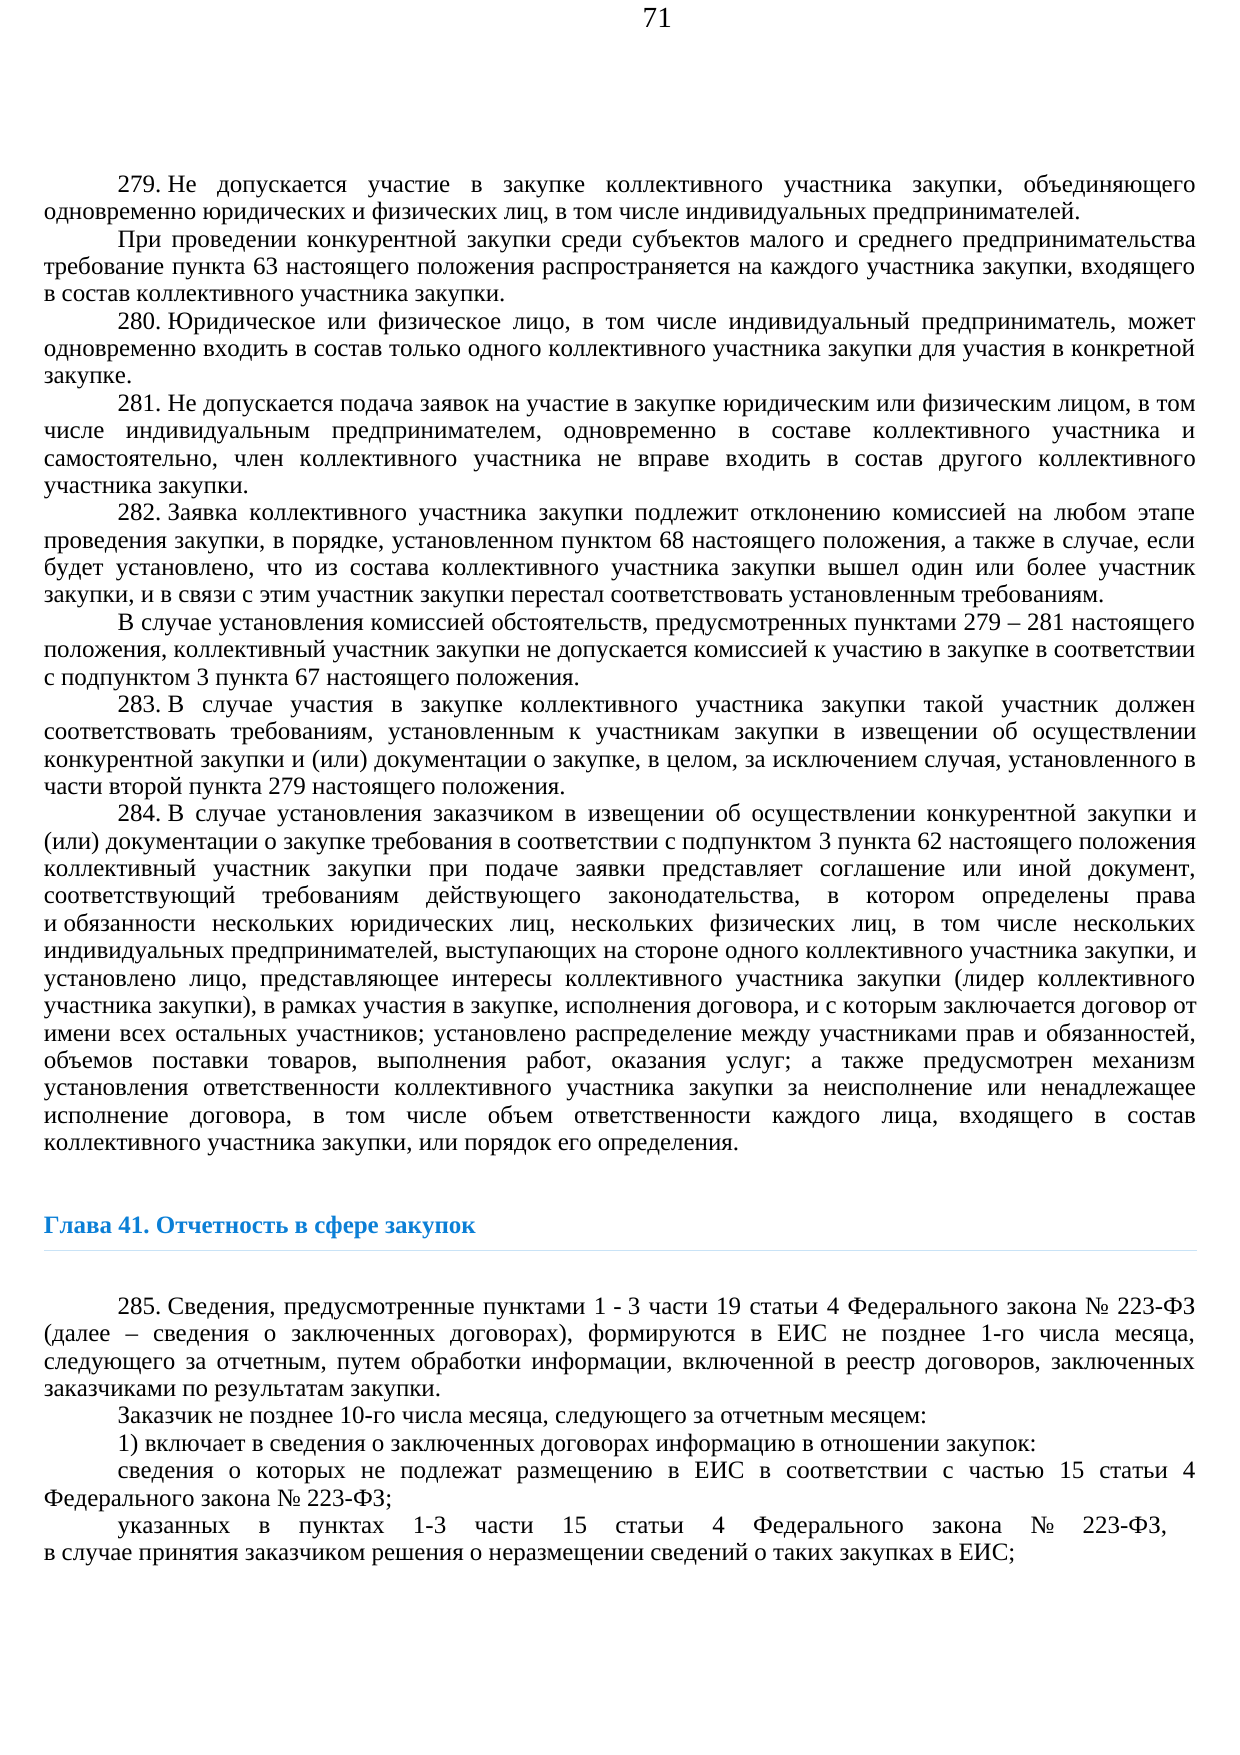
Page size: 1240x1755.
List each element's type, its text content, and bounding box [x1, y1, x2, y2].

text 279. Не допускается участие в закупке коллективного участника закупки, объединяющего одновременно юридических и физических лиц, в том числе индивидуальных предпринимателей. [43, 171, 1197, 225]
text 1) включает в сведения о заключенных договорах информацию в отношении закупок: [43, 1429, 1197, 1457]
text Заказчик не позднее 10-го числа месяца, следующего за отчетным месяцем: [43, 1402, 1197, 1429]
subtitle Глава 41. Отчетность в сфере закупок [43, 1211, 1197, 1251]
text 285. Сведения, предусмотренные пунктами 1 - 3 части 19 статьи 4 Федерального закона № 223-ФЗ (далее – сведения о заключенных договорах), формируются в ЕИС не позднее 1-го числа месяца, следующего за отчетным, путем обработки информации, включенной в реестр договоров, заключенных заказчиками по результатам закупки. [43, 1293, 1197, 1402]
text В случае установления комиссией обстоятельств, предусмотренных пунктами 279 – 281 настоящего положения, коллективный участник закупки не допускается комиссией к участию в закупке в соответствии с подпунктом 3 пункта 67 настоящего положения. [43, 608, 1197, 690]
text 284. В случае установления заказчиком в извещении об осуществлении конкурентной закупки и (или) документации о закупке требования в соответствии с подпунктом 3 пункта 62 настоящего положения коллективный участник закупки при подаче заявки представляет соглашение или иной документ, соответствующий требованиям действующего законодательства, в котором определены права и обязанности нескольких юридических лиц, нескольких физических лиц, в том числе нескольких индивидуальных предпринимателей, выступающих на стороне одного коллективного участника закупки, и установлено лицо, представляющее интересы коллективного участника закупки (лидер коллективного участника закупки), в рамках участия в закупке, исполнения договора, и с которым заключается договор от имени всех остальных участников; установлено распределение между участниками прав и обязанностей, объемов поставки товаров, выполнения работ, оказания услуг; а также предусмотрен механизм установления ответственности коллективного участника закупки за неисполнение или ненадлежащее исполнение договора, в том числе объем ответственности каждого лица, входящего в состав коллективного участника закупки, или порядок его определения. [43, 800, 1197, 1156]
text указанных в пунктах 1-3 части 15 статьи 4 Федерального закона № 223-ФЗ, в случае принятия заказчиком решения о неразмещении сведений о таких закупках в ЕИС; [43, 1511, 1197, 1566]
text 283. В случае участия в закупке коллективного участника закупки такой участник должен соответствовать требованиям, установленным к участникам закупки в извещении об осуществлении конкурентной закупки и (или) документации о закупке, в целом, за исключением случая, установленного в части второй пункта 279 настоящего положения. [43, 690, 1197, 800]
text сведения о которых не подлежат размещению в ЕИС в соответствии с частью 15 статьи 4 Федерального закона № 223-ФЗ; [43, 1457, 1197, 1511]
text 282. Заявка коллективного участника закупки подлежит отклонению комиссией на любом этапе проведения закупки, в порядке, установленном пунктом 68 настоящего положения, а также в случае, если будет установлено, что из состава коллективного участника закупки вышел один или более участник закупки, и в связи с этим участник закупки перестал соответствовать установленным требованиям. [43, 499, 1197, 608]
text 281. Не допускается подача заявок на участие в закупке юридическим или физическим лицом, в том числе индивидуальным предпринимателем, одновременно в составе коллективного участника и самостоятельно, член коллективного участника не вправе входить в состав другого коллективного участника закупки. [43, 389, 1197, 499]
text При проведении конкурентной закупки среди субъектов малого и среднего предпринимательства требование пункта 63 настоящего положения распространяется на каждого участника закупки, входящего в состав коллективного участника закупки. [43, 225, 1197, 307]
text 280. Юридическое или физическое лицо, в том числе индивидуальный предприниматель, может одновременно входить в состав только одного коллективного участника закупки для участия в конкретной закупке. [43, 307, 1197, 389]
